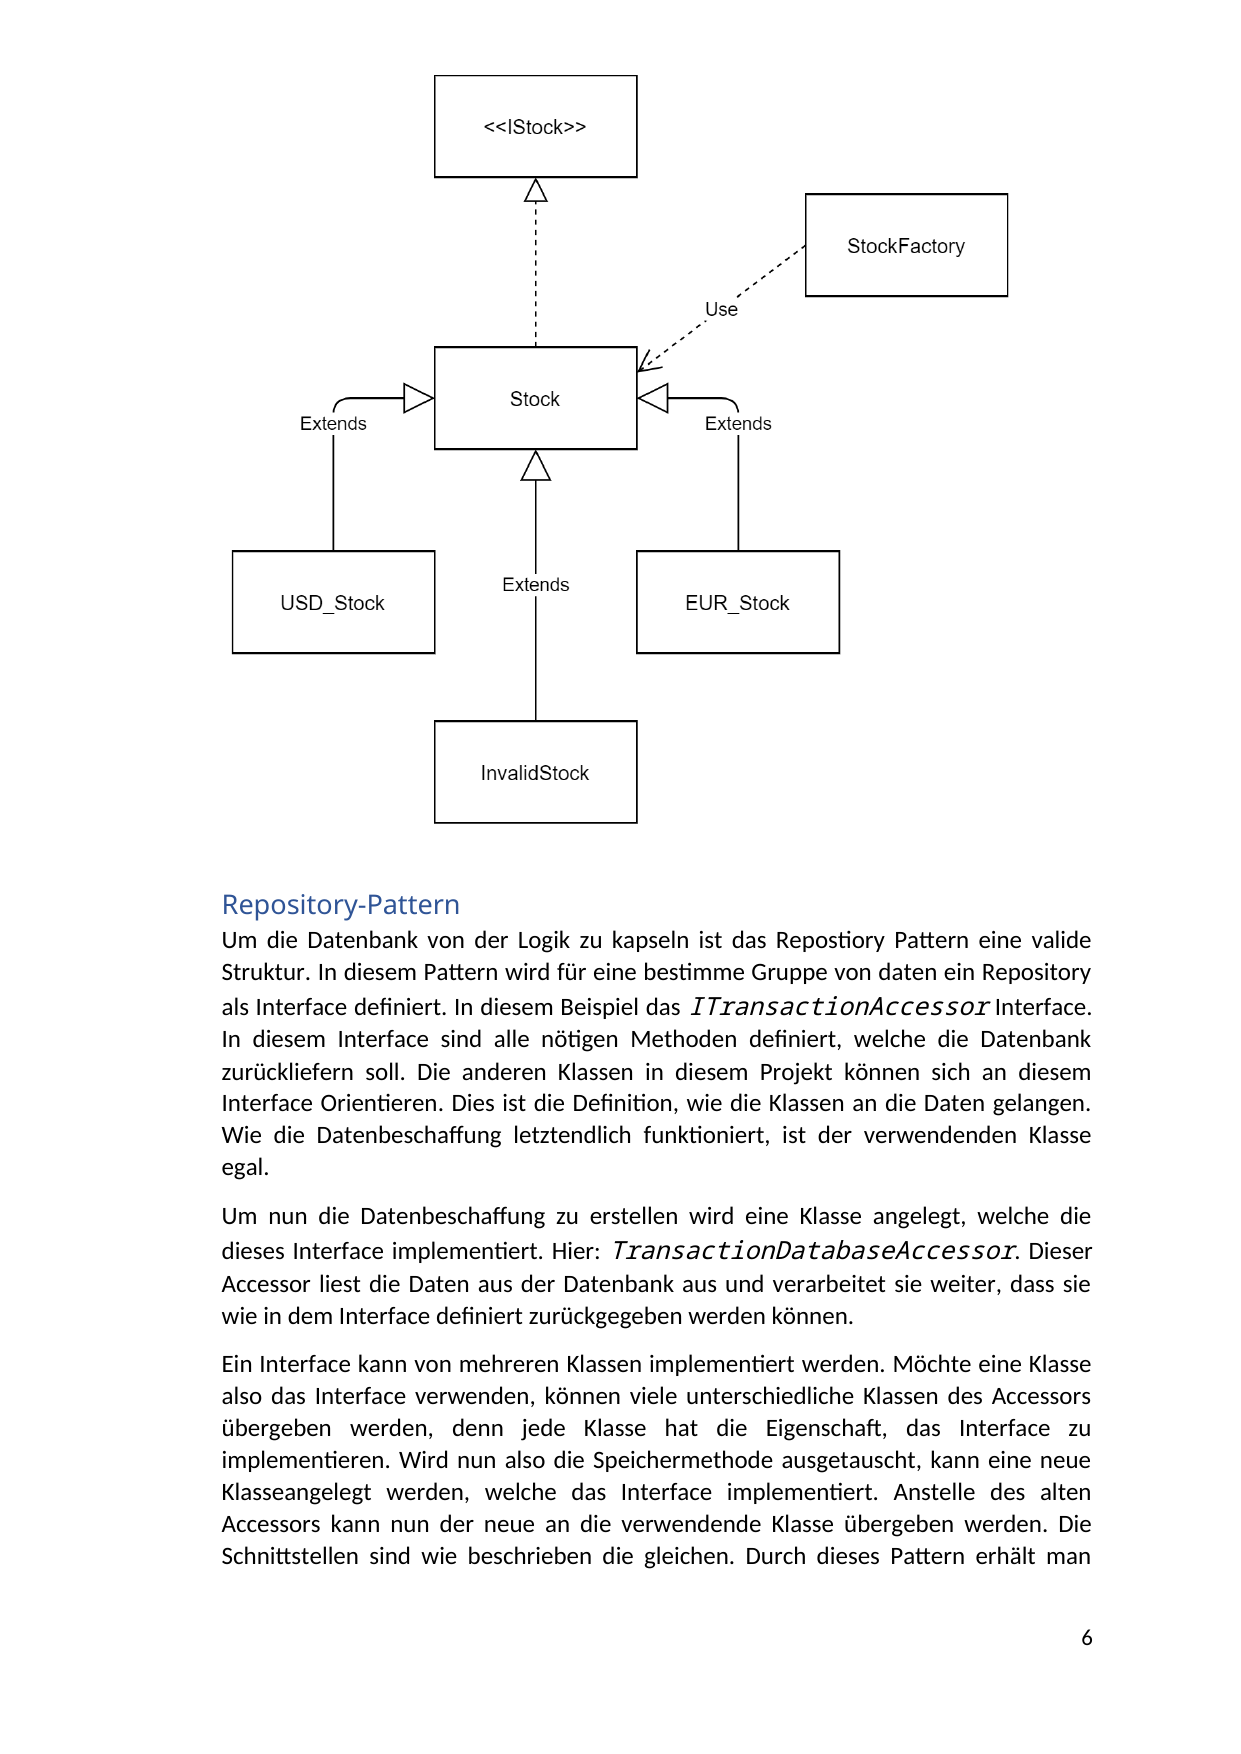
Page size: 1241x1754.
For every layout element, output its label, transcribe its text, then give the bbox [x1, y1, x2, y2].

text Um nun die Datenbeschaffung zu erstellen wird eine Klasse angelegt, welche die dieses Interface implementiert. Hier: TransactionDatabaseAccessor. Dieser Accessor liest die Daten aus der Datenbank aus und verarbeitet sie weiter, dass sie wie in dem Interface definiert zurückgegeben werden können. [221, 1200, 1093, 1330]
subtitle Repository-Pattern [148, 885, 1093, 922]
text Ein Interface kann von mehreren Klassen implementiert werden. Möchte eine Klasse also das Interface verwenden, können viele unterschiedliche Klassen des Accessors übergeben werden, denn jede Klasse hat die Eigenschaft, das Interface zu implementieren. Wird nun also die Speichermethode ausgetauscht, kann eine neue Klasseangelegt werden, welche das Interface implementiert. Anstelle des alten Accessors kann nun der neue an die verwendende Klasse übergeben werden. Die Schnittstellen sind wie beschrieben die gleichen. Durch dieses Pattern erhält man [221, 1348, 1093, 1571]
text Um die Datenbank von der Logik zu kapseln ist das Repostiory Pattern eine valide Struktur. In diesem Pattern wird für eine bestimme Gruppe von daten ein Repository als Interface definiert. In diesem Beispiel das ITransactionAccessor Interface. In diesem Interface sind alle nötigen Methoden definiert, welche die Datenbank zurückliefern soll. Die anderen Klassen in diesem Projekt können sich an diesem Interface Orientieren. Dies ist die Definition, wie die Klassen an die Daten gelangen. Wie die Datenbeschaffung letztendlich funktioniert, ist der verwendenden Klasse egal. [221, 924, 1093, 1182]
